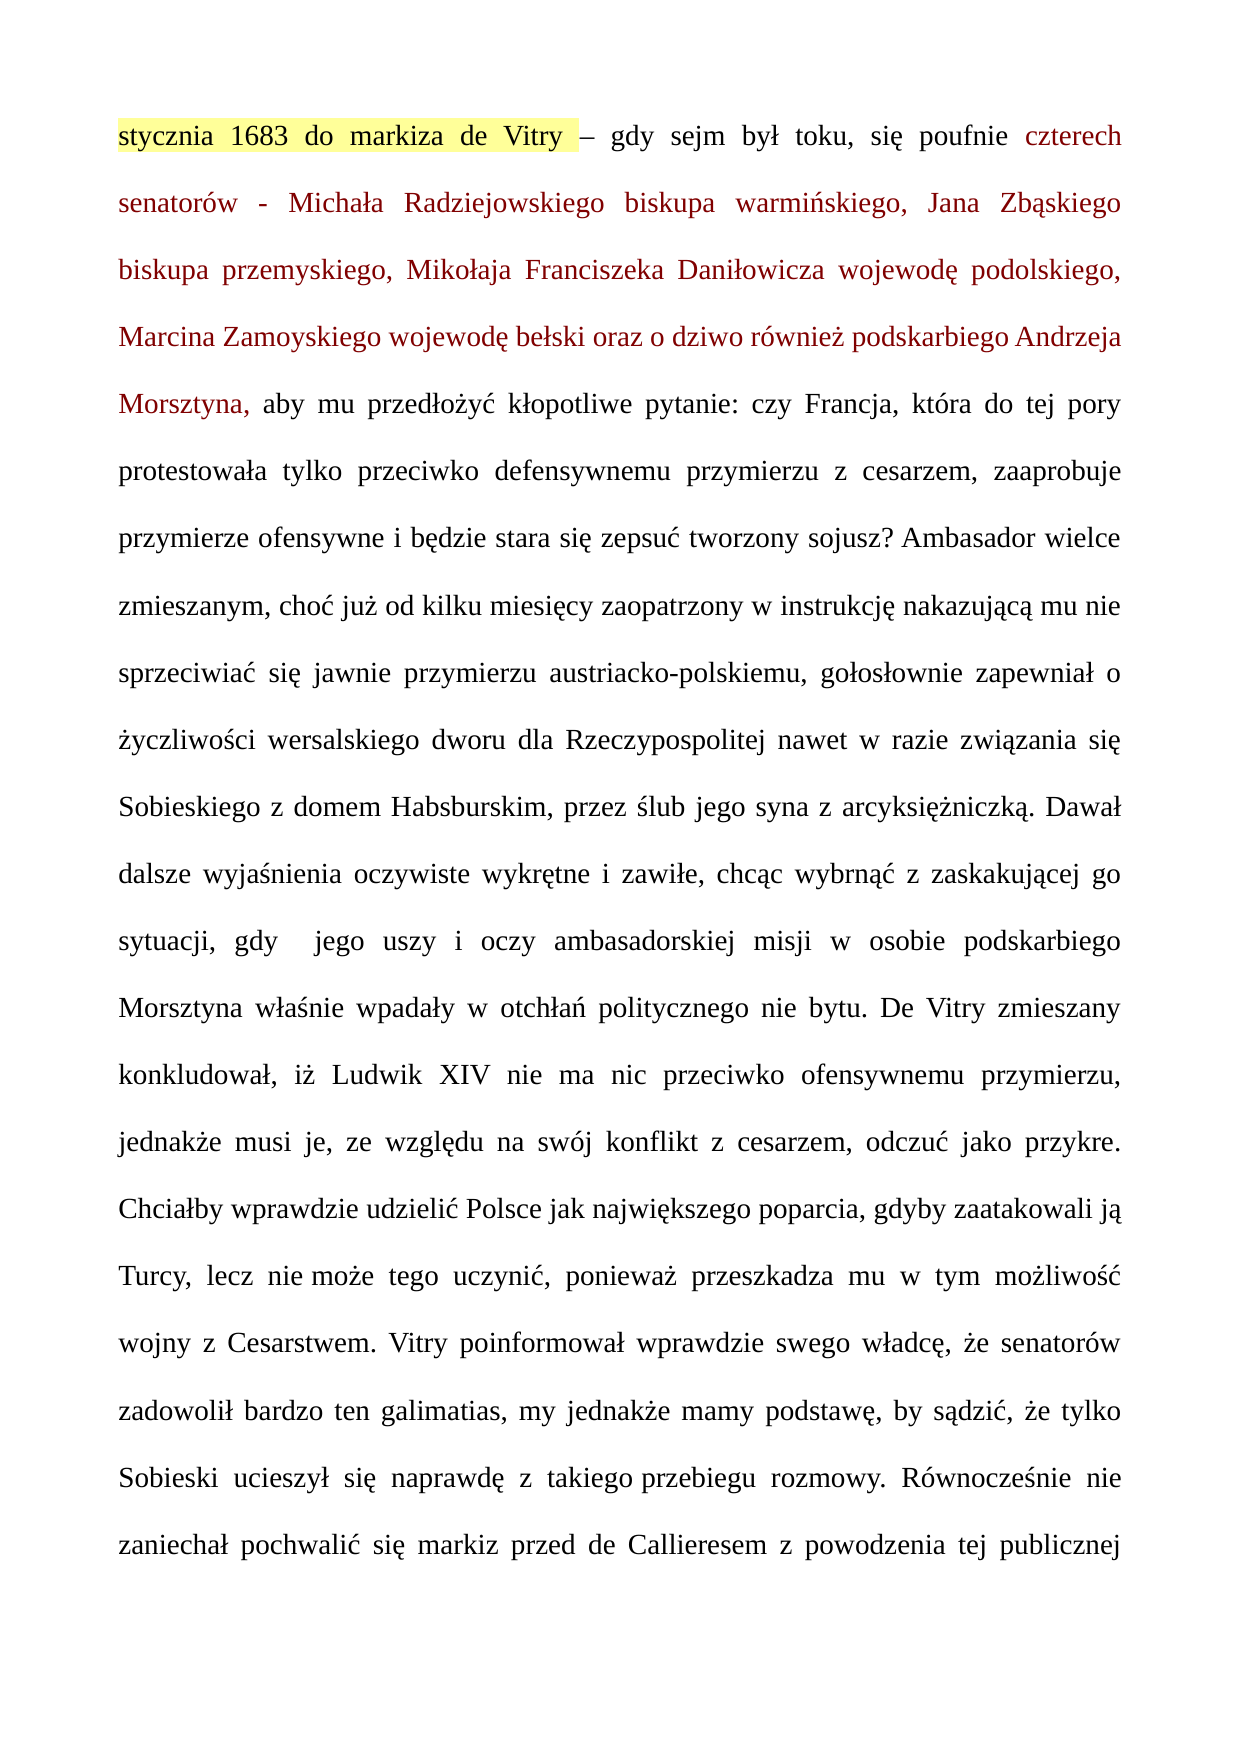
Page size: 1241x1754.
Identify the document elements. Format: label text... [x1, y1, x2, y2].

text stycznia 1683 do markiza de Vitry – gdy sejm był toku, się poufnie czterech senatorów - Michała Radziejowskiego biskupa warmińskiego, Jana Zbąskiego biskupa przemyskiego, Mikołaja Franciszeka Daniłowicza wojewodę podolskiego, Marcina Zamoyskiego wojewodę bełski oraz o dziwo również podskarbiego Andrzeja Morsztyna, aby mu przedłożyć kłopotliwe pytanie: czy Francja, która do tej pory protestowała tylko przeciwko defensywnemu przymierzu z cesarzem, zaaprobuje przymierze ofensywne i będzie stara się zepsuć tworzony sojusz? Ambasador wielce zmieszanym, choć już od kilku miesięcy zaopatrzony w instrukcję nakazującą mu nie sprzeciwiać się jawnie przymierzu austriacko-polskiemu, gołosłownie zapewniał o życzliwości wersalskiego dworu dla Rzeczypospolitej nawet w razie związania się Sobieskiego z domem Habsburskim, przez ślub jego syna z arcyksiężniczką. Dawał dalsze wyjaśnienia oczywiste wykrętne i zawiłe, chcąc wybrnąć z zaskakującej go sytuacji, gdy jego uszy i oczy ambasadorskiej misji w osobie podskarbiego Morsztyna właśnie wpadały w otchłań politycznego nie bytu. De Vitry zmieszany konkludował, iż Ludwik XIV nie ma nic przeciwko ofensywnemu przymierzu, jednakże musi je, ze względu na swój konflikt z cesarzem, odczuć jako przykre. Chciałby wprawdzie udzielić Polsce jak największego poparcia, gdyby zaatakowali ją Turcy, lecz nie może tego uczynić, ponieważ przeszkadza mu w tym możliwość wojny z Cesarstwem. Vitry poinformował wprawdzie swego władcę, że senatorów zadowolił bardzo ten galimatias, my jednakże mamy podstawę, by sądzić, że tylko Sobieski ucieszył się naprawdę z takiego przebiegu rozmowy. Równocześnie nie zaniechał pochwalić się markiz przed de Callieresem z powodzenia tej publicznej [118, 118, 1122, 1560]
